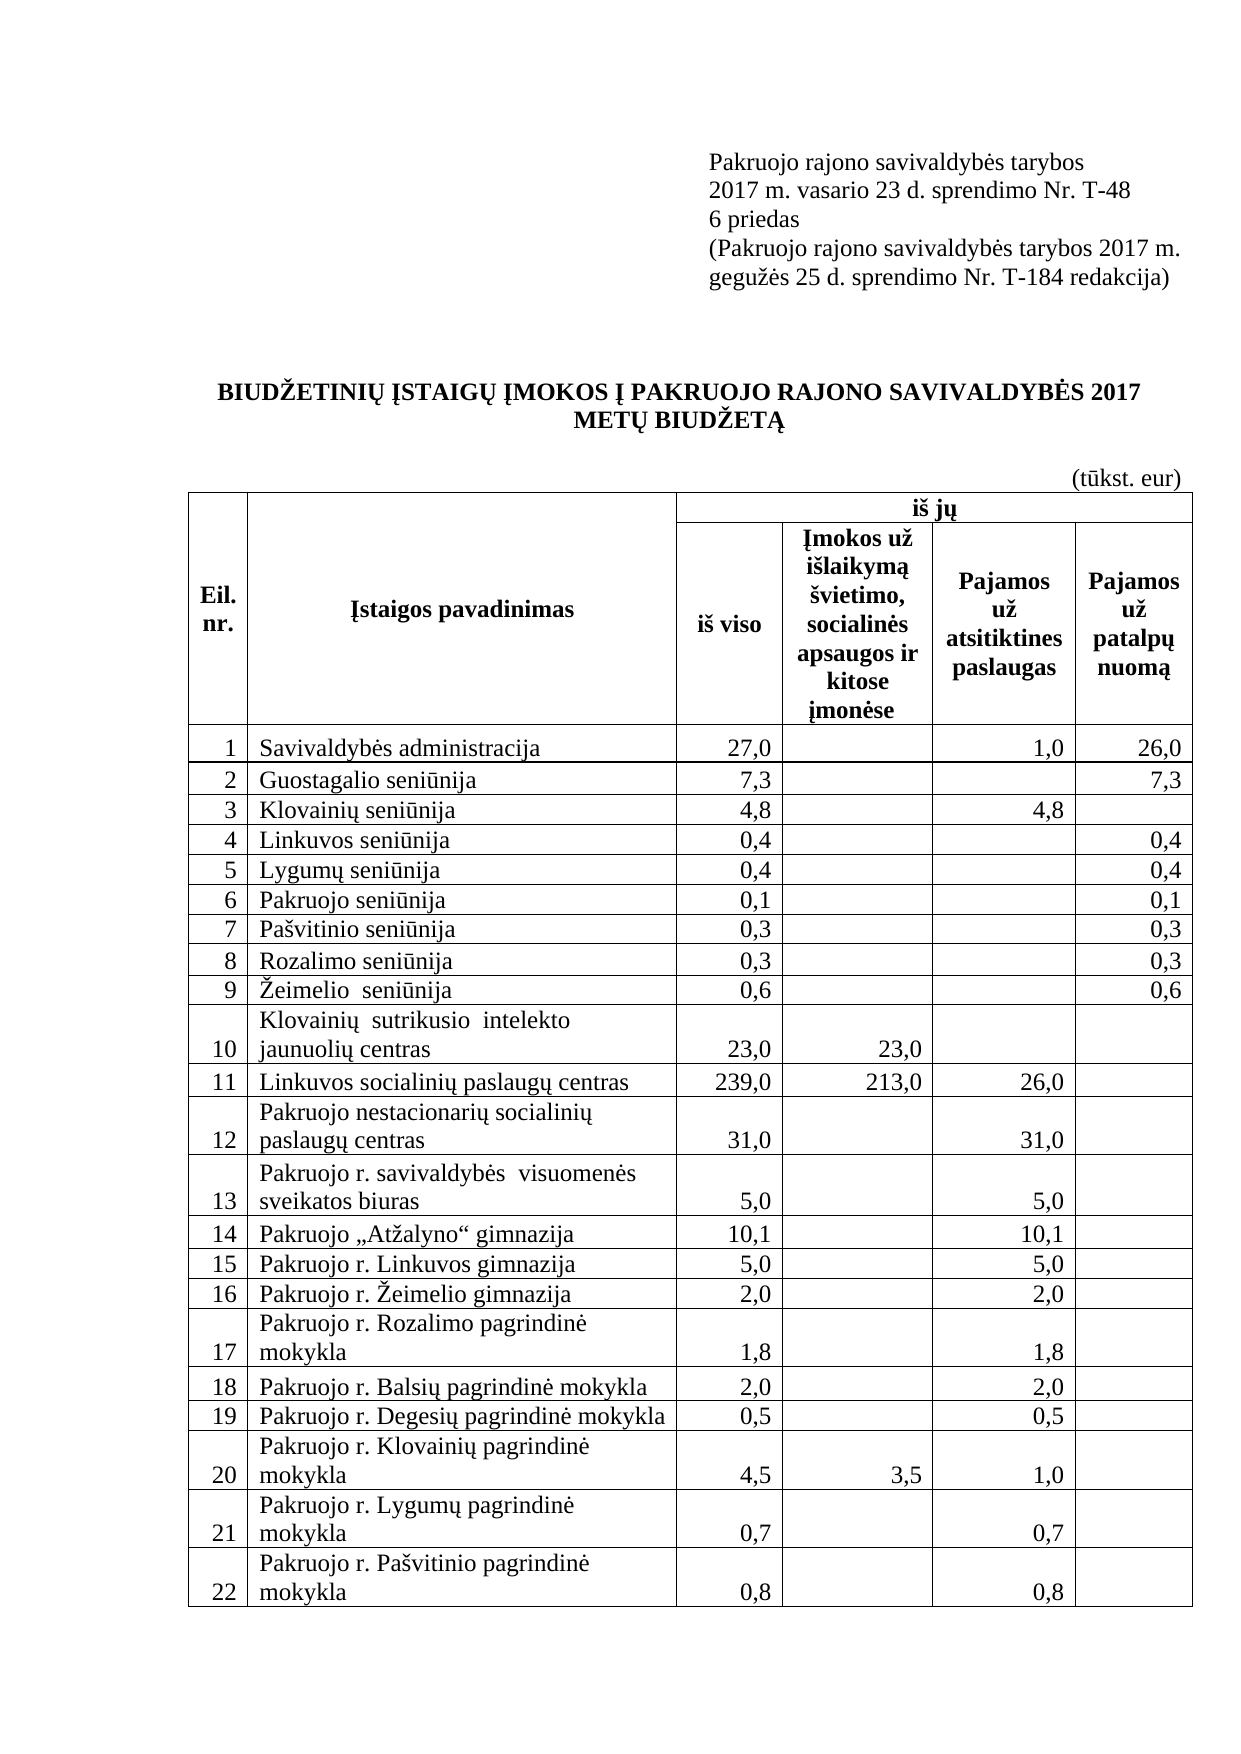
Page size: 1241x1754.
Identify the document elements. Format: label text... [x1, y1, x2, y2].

table_cell Pakruojo r. Pašvitinio pagrindinė mokykla [248, 1548, 676, 1606]
table_cell [783, 976, 932, 1004]
table_cell Klovainių seniūnija [248, 795, 676, 824]
table_cell 1,0 [933, 1431, 1075, 1489]
text gegužės 25 d. sprendimo Nr. T-184 redakcija) [177, 262, 1181, 291]
table_header Eil. nr. [189, 493, 247, 724]
text 2017 m. vasario 23 d. sprendimo Nr. T-48 [177, 176, 1181, 204]
table_cell Linkuvos socialinių paslaugų centras [248, 1064, 676, 1096]
table_cell 0,4 [677, 855, 782, 884]
table_header Įstaigos pavadinimas [248, 493, 676, 724]
table_cell [1076, 1005, 1192, 1063]
table_cell 2,0 [933, 1367, 1075, 1400]
table_cell 21 [189, 1490, 247, 1547]
table_cell 0,7 [933, 1490, 1075, 1547]
table_cell Pakruojo r. Degesių pagrindinė mokykla [248, 1401, 676, 1430]
table_cell [783, 944, 932, 974]
table_cell [783, 763, 932, 794]
text Pakruojo rajono savivaldybės tarybos [177, 147, 1181, 176]
table_cell Pakruojo „Atžalyno“ gimnazija [248, 1216, 676, 1248]
table_cell Rozalimo seniūnija [248, 944, 676, 974]
table_cell iš viso [677, 523, 782, 724]
table_cell 8 [189, 944, 247, 974]
table_cell 1,8 [933, 1309, 1075, 1366]
table_cell 0,3 [677, 915, 782, 943]
text (Pakruojo rajono savivaldybės tarybos 2017 m. [177, 233, 1181, 262]
table_cell [783, 1367, 932, 1400]
table_cell [1076, 1097, 1192, 1154]
table_cell 18 [189, 1367, 247, 1400]
table_cell 19 [189, 1401, 247, 1430]
table_cell Klovainių sutrikusio intelekto jaunuolių centras [248, 1005, 676, 1063]
table_cell 31,0 [933, 1097, 1075, 1154]
table_cell [1076, 1309, 1192, 1366]
table_cell 0,3 [1076, 944, 1192, 974]
table_cell [1076, 1548, 1192, 1606]
table_cell [783, 1490, 932, 1547]
table_cell [1076, 1249, 1192, 1278]
text (tūkst. eur) [177, 463, 1181, 492]
table_cell 0,5 [677, 1401, 782, 1430]
table_cell [933, 976, 1075, 1004]
table_cell 6 [189, 885, 247, 913]
table_cell Pakruojo r. savivaldybės visuomenės sveikatos biuras [248, 1155, 676, 1215]
table_cell [783, 725, 932, 761]
table_cell 31,0 [677, 1097, 782, 1154]
table_cell 0,5 [933, 1401, 1075, 1430]
table_cell Lygumų seniūnija [248, 855, 676, 884]
table_cell 0,4 [1076, 825, 1192, 854]
table_cell 0,6 [677, 976, 782, 1004]
table_cell 7 [189, 915, 247, 943]
table_cell 4 [189, 825, 247, 854]
table_cell [933, 763, 1075, 794]
table_cell 0,8 [933, 1548, 1075, 1606]
table_cell 5,0 [677, 1155, 782, 1215]
table_cell Pakruojo r. Linkuvos gimnazija [248, 1249, 676, 1278]
table_cell [1076, 1279, 1192, 1307]
table_cell 26,0 [933, 1064, 1075, 1096]
text 6 priedas [177, 204, 1181, 233]
table_cell 15 [189, 1249, 247, 1278]
table_cell 4,5 [677, 1431, 782, 1489]
text BIUDŽETINIŲ ĮSTAIGŲ ĮMOKOS Į PAKRUOJO RAJONO SAVIVALDYBĖS 2017 METŲ BIUDŽETĄ [177, 377, 1181, 434]
table_cell [783, 1216, 932, 1248]
table_cell Pajamos už patalpų nuomą [1076, 523, 1192, 724]
table_cell 0,8 [677, 1548, 782, 1606]
table_cell Pakruojo seniūnija [248, 885, 676, 913]
table_cell Pakruojo r. Lygumų pagrindinė mokykla [248, 1490, 676, 1547]
table_cell 27,0 [677, 725, 782, 761]
table_cell 2,0 [677, 1279, 782, 1307]
table_cell 239,0 [677, 1064, 782, 1096]
table_cell 10 [189, 1005, 247, 1063]
table_cell 5,0 [933, 1155, 1075, 1215]
table_cell 0,4 [677, 825, 782, 854]
table_cell 2,0 [677, 1367, 782, 1400]
table_cell 0,6 [1076, 976, 1192, 1004]
table_cell 14 [189, 1216, 247, 1248]
table_cell [1076, 1367, 1192, 1400]
table_cell 22 [189, 1548, 247, 1606]
table_cell 7,3 [677, 763, 782, 794]
table_cell 4,8 [677, 795, 782, 824]
table_cell [783, 825, 932, 854]
table_cell [933, 944, 1075, 974]
table_cell 5,0 [933, 1249, 1075, 1278]
table_cell 5 [189, 855, 247, 884]
table_cell Guostagalio seniūnija [248, 763, 676, 794]
table_cell [783, 1309, 932, 1366]
table_cell 3,5 [783, 1431, 932, 1489]
table_cell 23,0 [677, 1005, 782, 1063]
table_cell Pakruojo r. Rozalimo pagrindinė mokykla [248, 1309, 676, 1366]
table_cell 3 [189, 795, 247, 824]
table_cell 0,1 [677, 885, 782, 913]
table_cell 17 [189, 1309, 247, 1366]
table_header iš jų [677, 493, 1192, 522]
table_cell Pajamos už atsitiktines paslaugas [933, 523, 1075, 724]
table_cell 1,0 [933, 725, 1075, 761]
table_cell 213,0 [783, 1064, 932, 1096]
table_cell Savivaldybės administracija [248, 725, 676, 761]
table_cell [933, 825, 1075, 854]
table_cell 0,3 [1076, 915, 1192, 943]
table_cell 2,0 [933, 1279, 1075, 1307]
table_cell 20 [189, 1431, 247, 1489]
table_cell [1076, 1401, 1192, 1430]
table_cell Pašvitinio seniūnija [248, 915, 676, 943]
table_cell 26,0 [1076, 725, 1192, 761]
table_cell [1076, 795, 1192, 824]
table_cell 2 [189, 763, 247, 794]
table_cell 16 [189, 1279, 247, 1307]
table_cell 7,3 [1076, 763, 1192, 794]
table_cell 23,0 [783, 1005, 932, 1063]
table_cell [1076, 1216, 1192, 1248]
table_cell [783, 1249, 932, 1278]
table_cell [933, 915, 1075, 943]
table_cell [783, 795, 932, 824]
table_cell [783, 855, 932, 884]
table_cell Įmokos už išlaikymą švietimo, socialinės apsaugos ir kitose įmonėse [783, 523, 932, 724]
table_cell 12 [189, 1097, 247, 1154]
table_cell 13 [189, 1155, 247, 1215]
table_cell [783, 1155, 932, 1215]
table_cell 4,8 [933, 795, 1075, 824]
table_cell 0,3 [677, 944, 782, 974]
table_cell Pakruojo r. Balsių pagrindinė mokykla [248, 1367, 676, 1400]
table_cell [783, 1401, 932, 1430]
table_cell 5,0 [677, 1249, 782, 1278]
table_cell [1076, 1155, 1192, 1215]
table_cell 1,8 [677, 1309, 782, 1366]
table_cell 0,7 [677, 1490, 782, 1547]
table_cell 0,1 [1076, 885, 1192, 913]
table_cell [783, 1279, 932, 1307]
table_cell Linkuvos seniūnija [248, 825, 676, 854]
table_cell [1076, 1490, 1192, 1547]
table_cell [1076, 1431, 1192, 1489]
table_cell [933, 855, 1075, 884]
table_cell [933, 885, 1075, 913]
table_cell 1 [189, 725, 247, 761]
table_cell [933, 1005, 1075, 1063]
table_cell Pakruojo r. Klovainių pagrindinė mokykla [248, 1431, 676, 1489]
table_cell 0,4 [1076, 855, 1192, 884]
table_cell [783, 885, 932, 913]
table_cell [783, 915, 932, 943]
table_cell 11 [189, 1064, 247, 1096]
table_cell Pakruojo nestacionarių socialinių paslaugų centras [248, 1097, 676, 1154]
table_cell [1076, 1064, 1192, 1096]
table_cell Pakruojo r. Žeimelio gimnazija [248, 1279, 676, 1307]
table_cell 9 [189, 976, 247, 1004]
table_cell 10,1 [933, 1216, 1075, 1248]
table_cell Žeimelio seniūnija [248, 976, 676, 1004]
table_cell 10,1 [677, 1216, 782, 1248]
table_cell [783, 1548, 932, 1606]
table_cell [783, 1097, 932, 1154]
